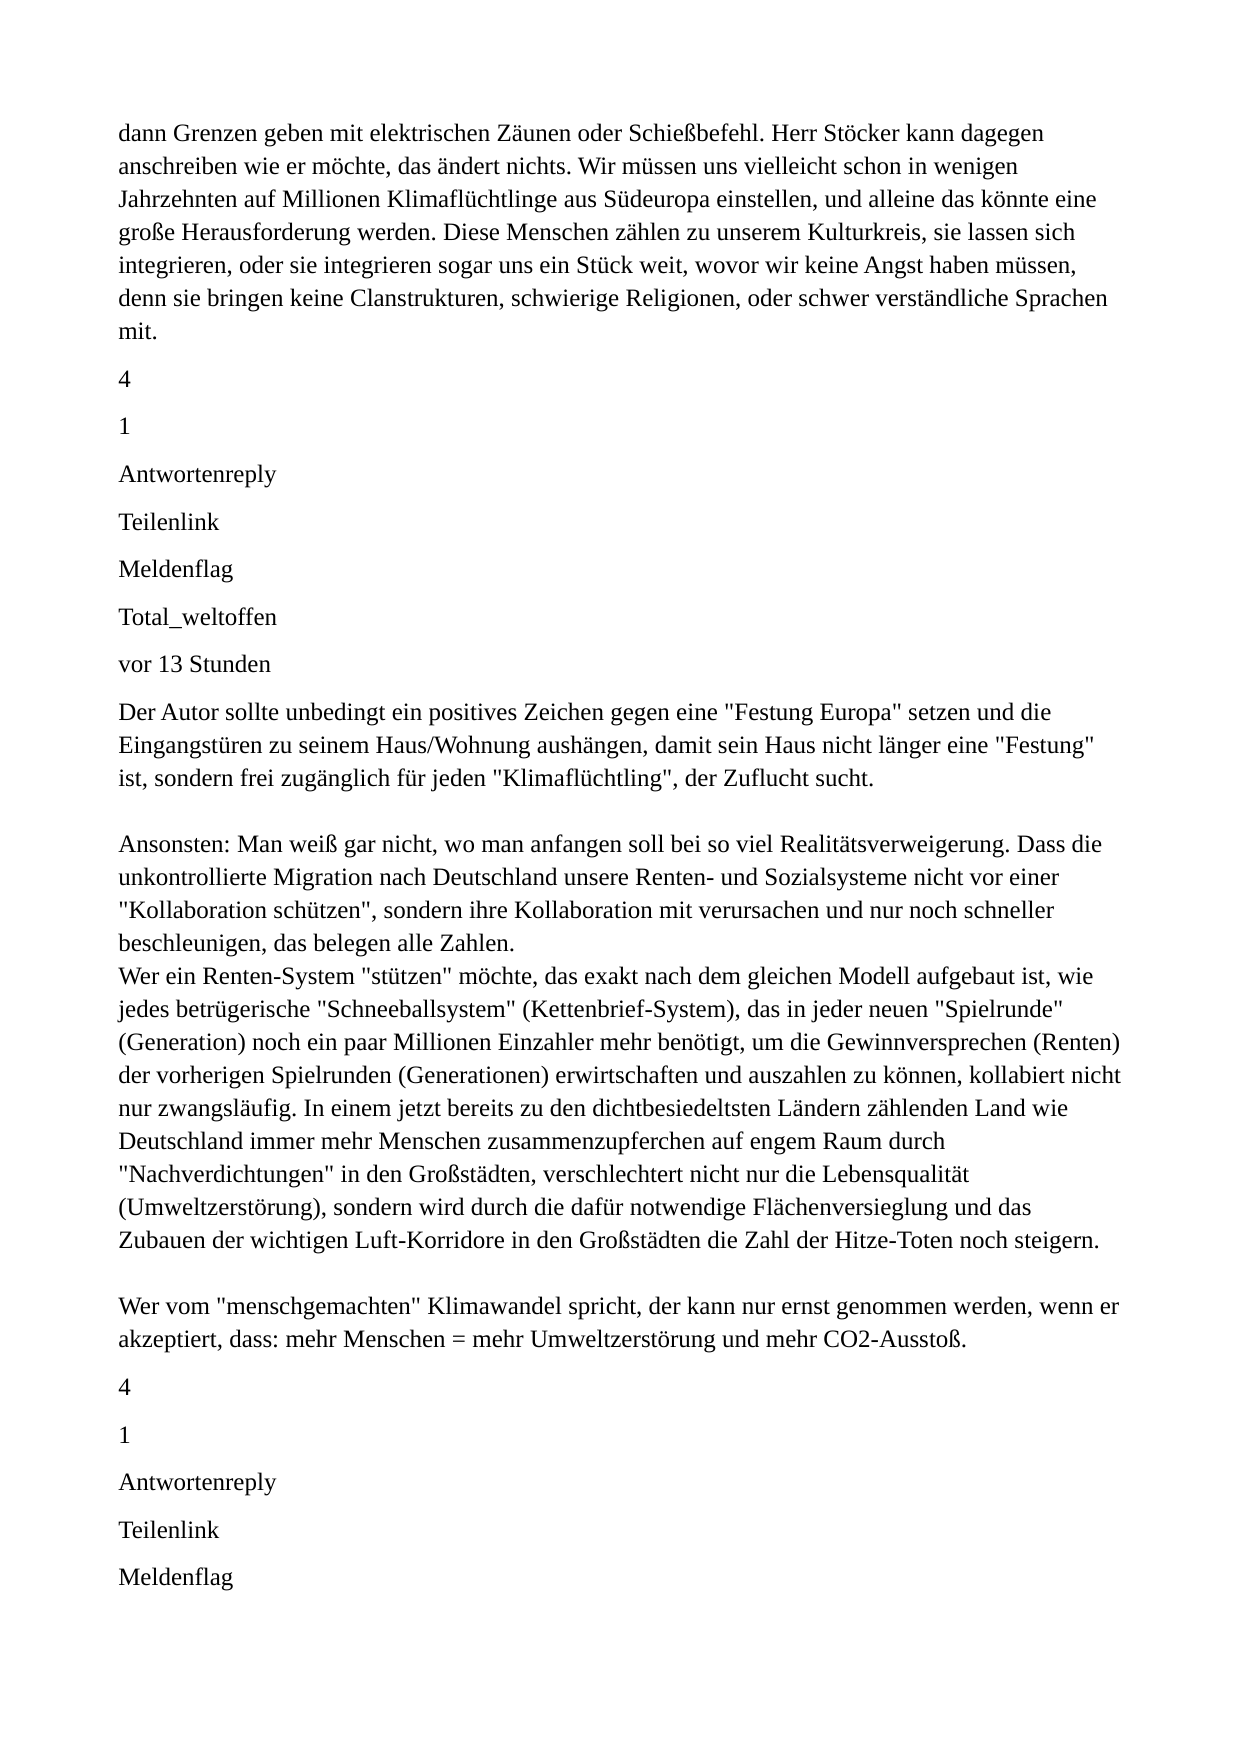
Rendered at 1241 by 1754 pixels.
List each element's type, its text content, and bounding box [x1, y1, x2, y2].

text Antwortenreply [118, 459, 1122, 488]
text 1 [118, 411, 1122, 440]
text Der Autor sollte unbedingt ein positives Zeichen gegen eine "Festung Europa" setzen und die Eingangstüren zu seinem Haus/Wohnung aushängen, damit sein Haus nicht länger eine "Festung" ist, sondern frei zugänglich für jeden "Klimaflüchtling", der Zuflucht sucht. Ansonsten: Man weiß gar nicht, wo man anfangen soll bei so viel Realitätsverweigerung. Dass die unkontrollierte Migration nach Deutschland unsere Renten- und Sozialsysteme nicht vor einer "Kollaboration schützen", sondern ihre Kollaboration mit verursachen und nur noch schneller beschleunigen, das belegen alle Zahlen. Wer ein Renten-System "stützen" möchte, das exakt nach dem gleichen Modell aufgebaut ist, wie jedes betrügerische "Schneeballsystem" (Kettenbrief-System), das in jeder neuen "Spielrunde" (Generation) noch ein paar Millionen Einzahler mehr benötigt, um die Gewinnversprechen (Renten) der vorherigen Spielrunden (Generationen) erwirtschaften und auszahlen zu können, kollabiert nicht nur zwangsläufig. In einem jetzt bereits zu den dichtbesiedeltsten Ländern zählenden Land wie Deutschland immer mehr Menschen zusammenzupferchen auf engem Raum durch "Nachverdichtungen" in den Großstädten, verschlechtert nicht nur die Lebensqualität (Umweltzerstörung), sondern wird durch die dafür notwendige Flächenversieglung und das Zubauen der wichtigen Luft-Korridore in den Großstädten die Zahl der Hitze-Toten noch steigern. Wer vom "menschgemachten" Klimawandel spricht, der kann nur ernst genommen werden, wenn er akzeptiert, dass: mehr Menschen = mehr Umweltzerstörung und mehr CO2-Ausstoß. [118, 697, 1122, 1353]
text 4 [118, 1372, 1122, 1401]
text Antwortenreply [118, 1467, 1122, 1496]
text vor 13 Stunden [118, 649, 1122, 678]
text Total_weltoffen [118, 602, 1122, 631]
text Meldenflag [118, 554, 1122, 583]
text Meldenflag [118, 1562, 1122, 1591]
text 4 [118, 364, 1122, 393]
text 1 [118, 1420, 1122, 1448]
text Teilenlink [118, 1515, 1122, 1544]
text dann Grenzen geben mit elektrischen Zäunen oder Schießbefehl. Herr Stöcker kann dagegen anschreiben wie er möchte, das ändert nichts. Wir müssen uns vielleicht schon in wenigen Jahrzehnten auf Millionen Klimaflüchtlinge aus Südeuropa einstellen, und alleine das könnte eine große Herausforderung werden. Diese Menschen zählen zu unserem Kulturkreis, sie lassen sich integrieren, oder sie integrieren sogar uns ein Stück weit, wovor wir keine Angst haben müssen, denn sie bringen keine Clanstrukturen, schwierige Religionen, oder schwer verständliche Sprachen mit. [118, 118, 1122, 345]
text Teilenlink [118, 507, 1122, 535]
